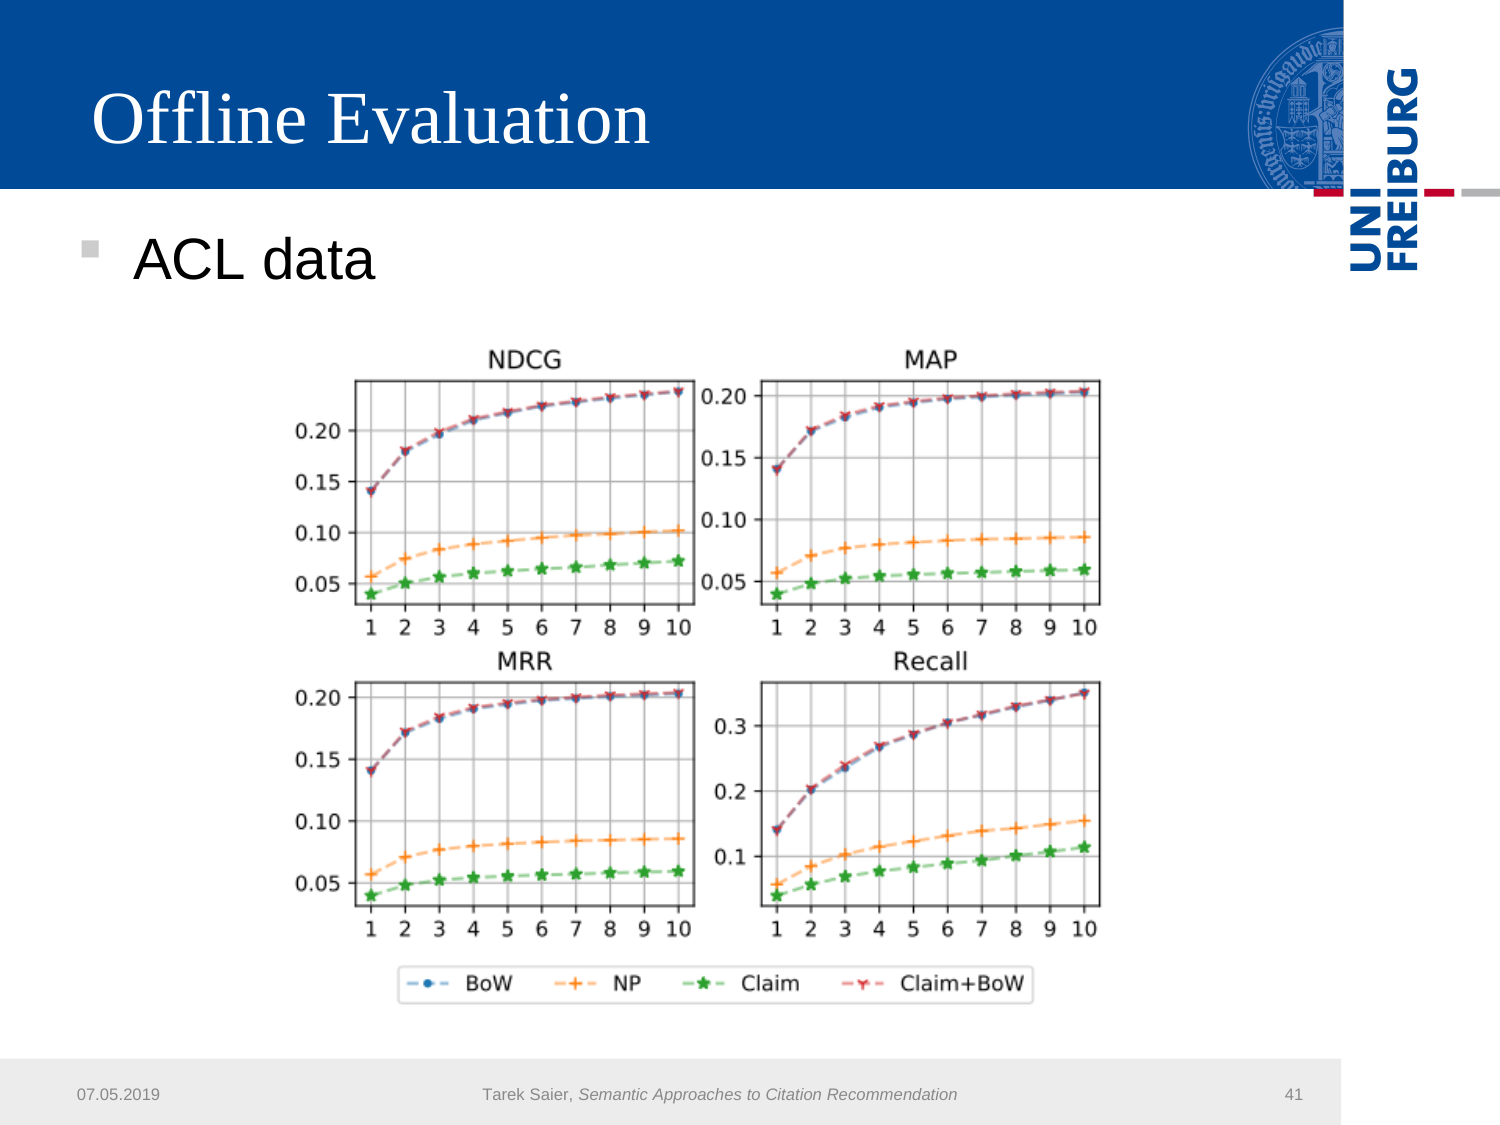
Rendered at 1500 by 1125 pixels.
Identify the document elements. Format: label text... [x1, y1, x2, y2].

list ACL data [76, 221, 1341, 1009]
title Offline Evaluation [76, 49, 1235, 178]
picture [0, 0, 1500, 271]
picture [236, 295, 1196, 1014]
